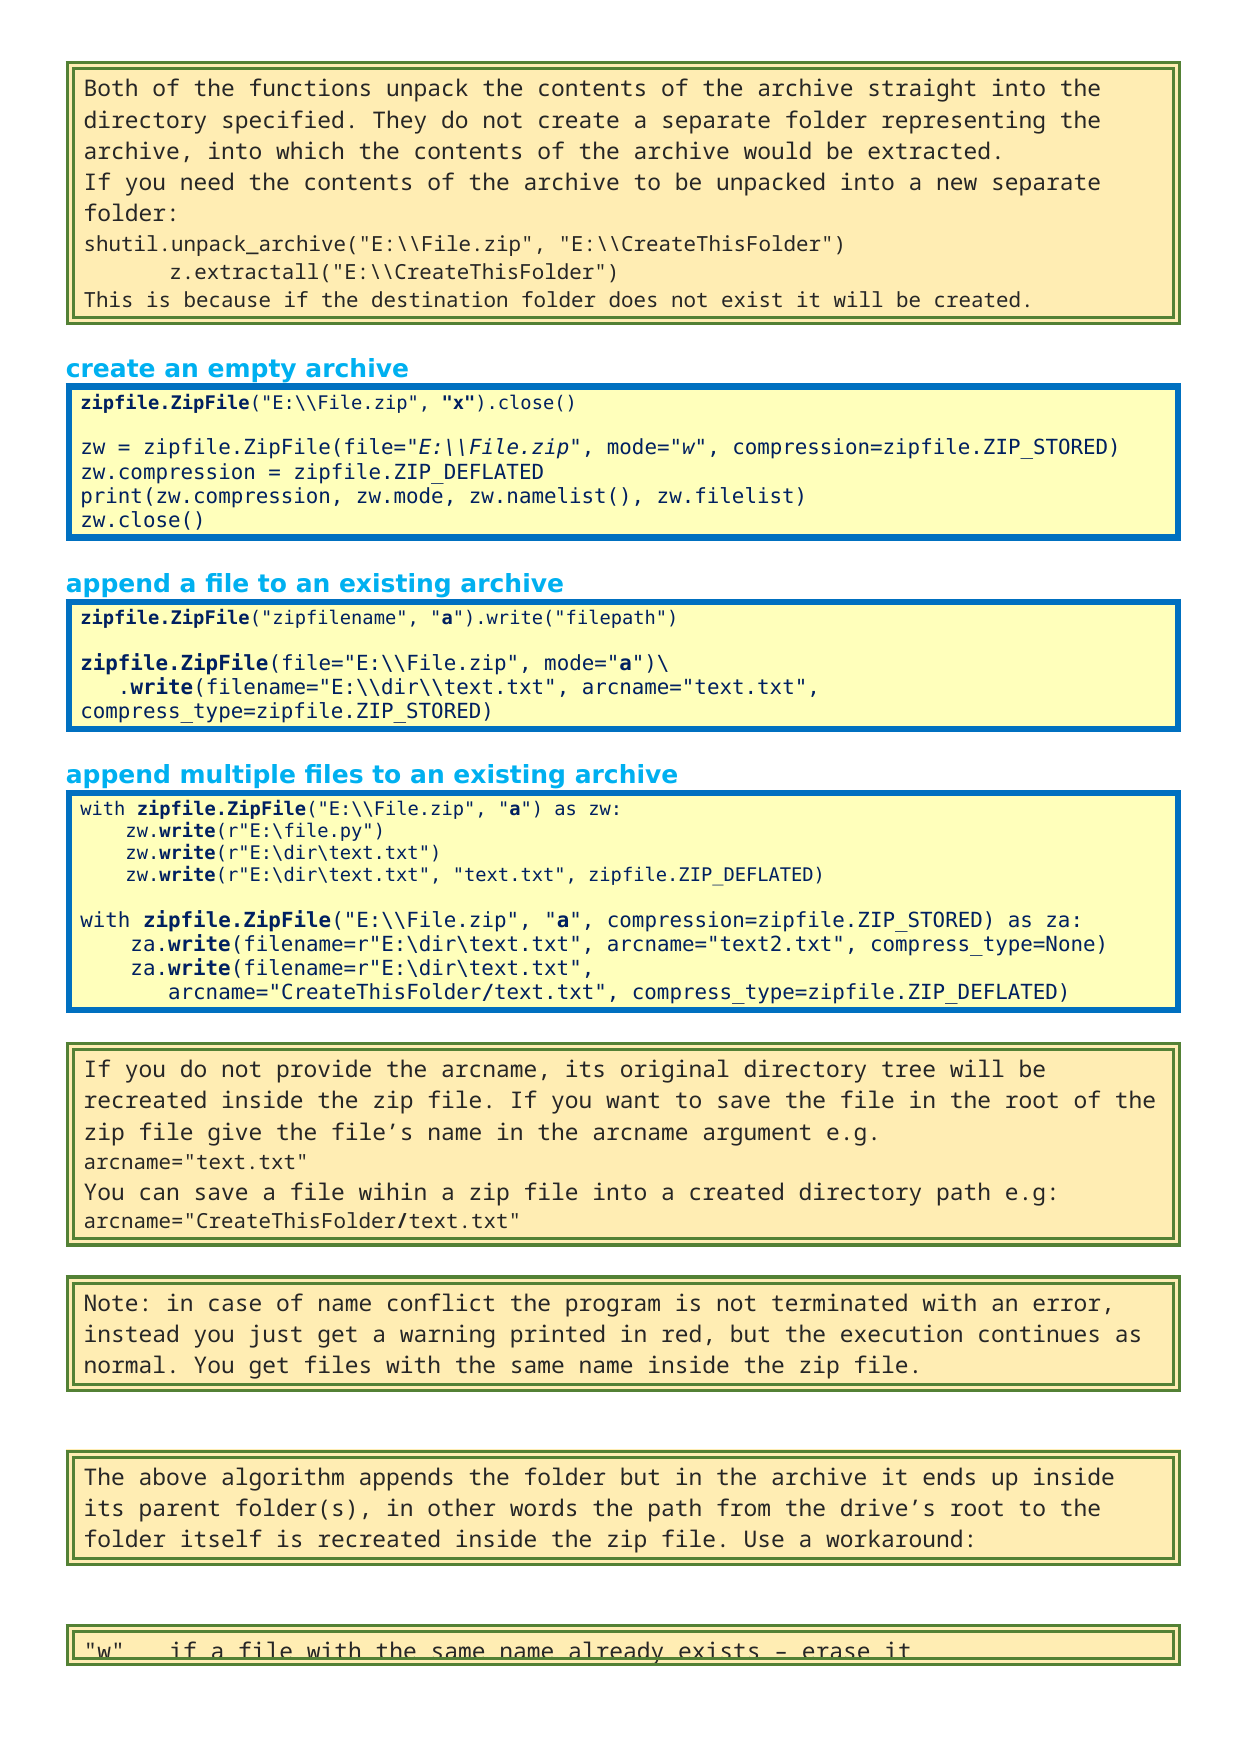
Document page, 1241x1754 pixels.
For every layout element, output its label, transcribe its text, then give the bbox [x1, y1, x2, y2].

text zipfile.ZipFile("E:\\File.zip", "x").close() [72, 390, 1175, 405]
text zipfile.ZipFile(file="E:\\File.zip", mode="a")\ [72, 642, 1175, 667]
text with zipfile.ZipFile("E:\\File.zip", "a") as zw: [72, 796, 1175, 812]
text za.write(filename=r"E:\dir\text.txt", [72, 948, 1175, 972]
text "w" if a file with the same name already exists – erase it [69, 1627, 1178, 1663]
text The above algorithm appends the folder but in the archive it ends up inside its parent folder(s), in other words the path from the drive’s root to the folder itself is recreated inside the zip file. Use a workaround: [69, 1453, 1178, 1563]
text zw.write(r"E:\file.py") [72, 812, 1175, 834]
text If you do not provide the arcname, its original directory tree will be recreated inside the zip file. If you want to save the file in the root of the zip file give the file’s name in the arcname argument e.g. [69, 1045, 1178, 1136]
text .write(filename="E:\\dir\\text.txt", arcname="text.txt", compress_type=zipfile.ZIP_STORED) [72, 667, 1175, 726]
text Both of the functions unpack the contents of the archive straight into the directory specified. They do not create a separate folder representing the archive, into which the contents of the archive would be extracted. [69, 64, 1178, 155]
text zw.write(r"E:\dir\text.txt", "text.txt", zipfile.ZIP_DEFLATED) [72, 856, 1175, 877]
title append multiple files to an existing archive [66, 761, 1181, 790]
text This is because if the destination folder does not exist it will be created. [69, 274, 1178, 322]
text zw.compression = zipfile.ZIP_DEFLATED [72, 451, 1175, 476]
text za.write(filename=r"E:\dir\text.txt", arcname="text2.txt", compress_type=None) [72, 923, 1175, 948]
text You can save a file wihin a zip file into a created directory path e.g: [75, 1164, 1172, 1195]
text arcname="CreateThisFolder/text.txt" [69, 1195, 1178, 1243]
title create an empty archive [66, 354, 1181, 383]
text zw.write(r"E:\dir\text.txt") [72, 834, 1175, 856]
text arcname="text.txt" [75, 1136, 1172, 1164]
text print(zw.compression, zw.mode, zw.namelist(), zw.filelist) [72, 476, 1175, 500]
text with zipfile.ZipFile("E:\\File.zip", "a", compression=zipfile.ZIP_STORED) as za: [72, 899, 1175, 923]
text zipfile.ZipFile("zipfilename", "a").write("filepath") [72, 605, 1175, 621]
text arcname="CreateThisFolder/text.txt", compress_type=zipfile.ZIP_DEFLATED) [72, 972, 1175, 1007]
text shutil.unpack_archive("E:\\File.zip", "E:\\CreateThisFolder") [75, 217, 1172, 246]
text Note: in case of name conflict the program is not terminated with an error, instead you just get a warning printed in red, but the execution continues as normal. You get files with the same name inside the zip file. [69, 1279, 1178, 1389]
text If you need the contents of the archive to be unpacked into a new separate folder: [75, 155, 1172, 217]
text z.extractall("E:\\CreateThisFolder") [75, 246, 1172, 274]
title append a file to an existing archive [66, 569, 1181, 599]
text zw = zipfile.ZipFile(file="E:\\File.zip", mode="w", compression=zipfile.ZIP_STORED) [72, 427, 1175, 451]
text zw.close() [72, 500, 1175, 534]
